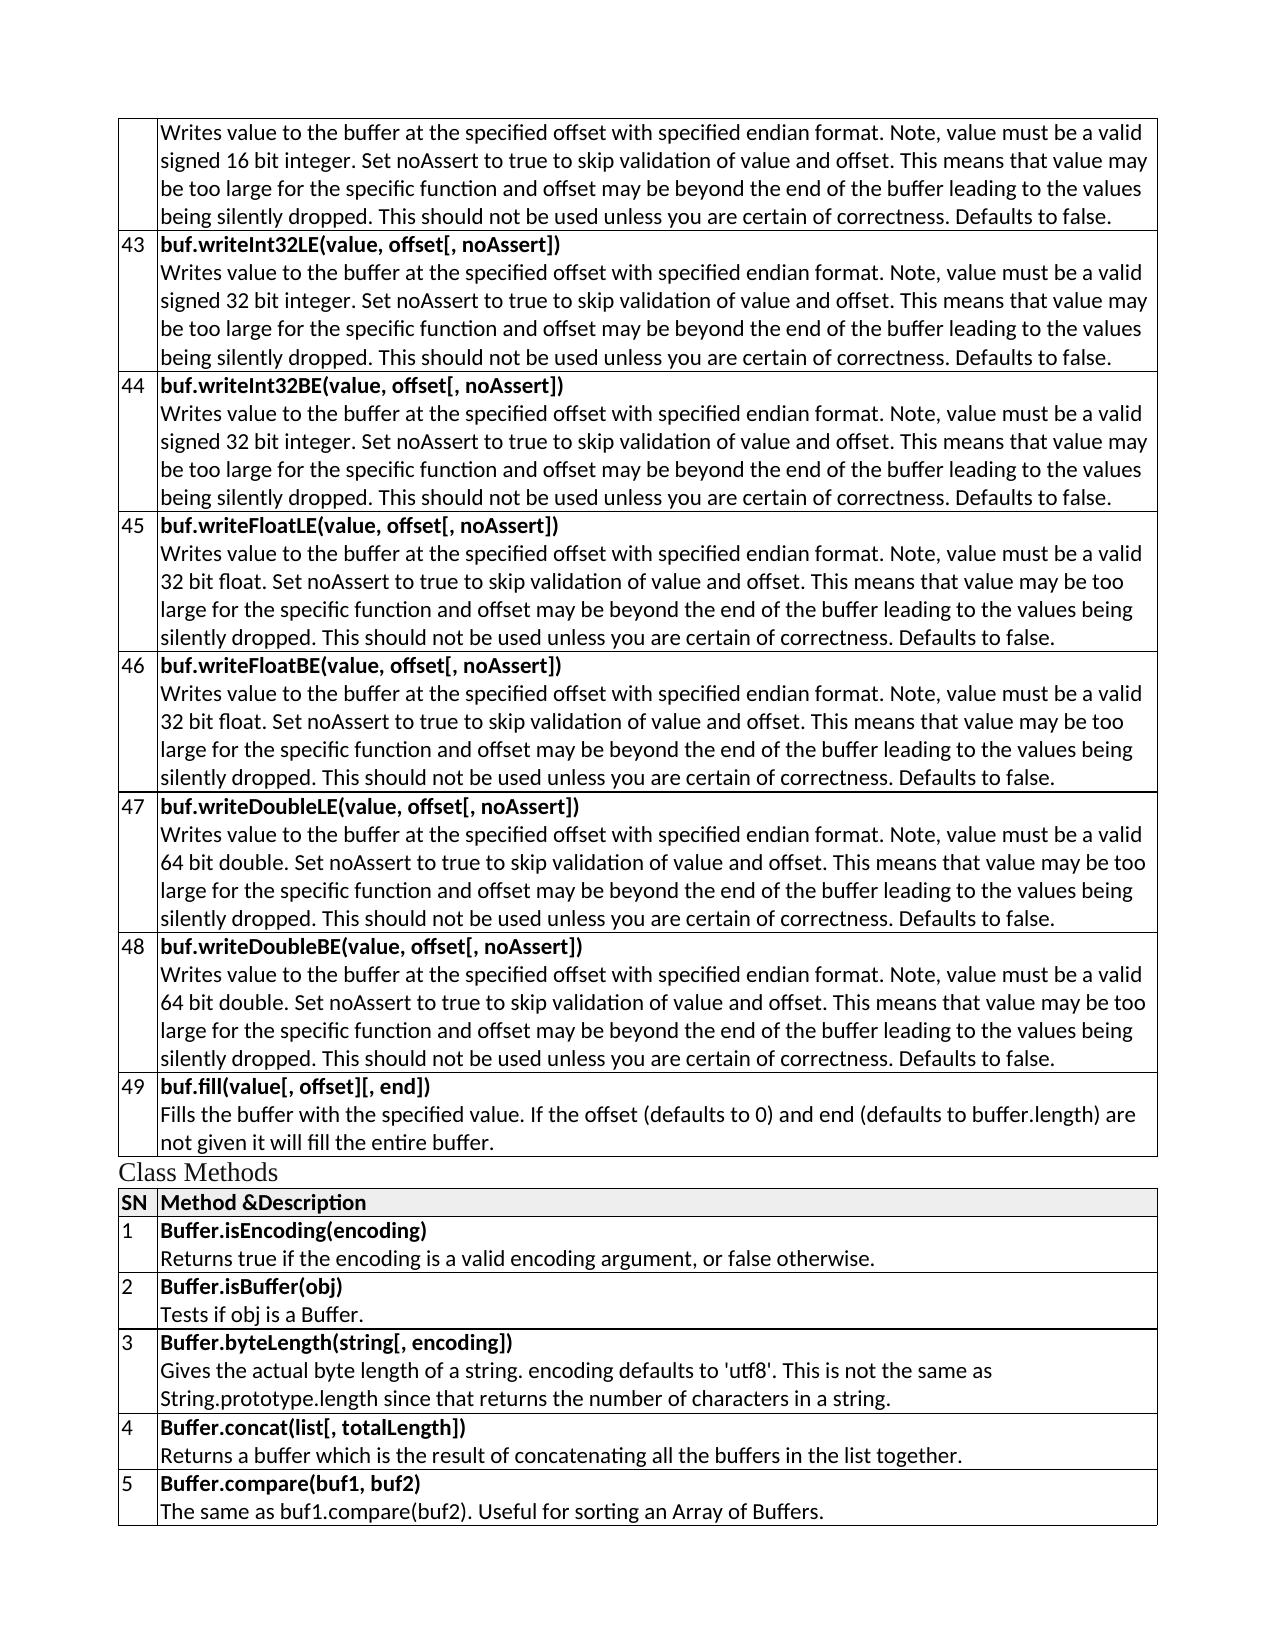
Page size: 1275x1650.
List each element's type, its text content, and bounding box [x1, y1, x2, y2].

table_cell buf.fill(value[, offset][, end]) Fills the buffer with the specified value. If the offset (defaults to 0) and end (defaults to buffer.length) are not given it will fill the entire buffer. [158, 1073, 1157, 1156]
table_cell Buffer.concat(list[, totalLength]) Returns a buffer which is the result of concatenating all the buffers in the list together. [158, 1414, 1157, 1469]
table_cell 4 [119, 1414, 157, 1469]
table_cell buf.writeDoubleLE(value, offset[, noAssert]) Writes value to the buffer at the specified offset with specified endian format. Note, value must be a valid 64 bit double. Set noAssert to true to skip validation of value and offset. This means that value may be too large for the specific function and offset may be beyond the end of the buffer leading to the values being silently dropped. This should not be used unless you are certain of correctness. Defaults to false. [158, 793, 1157, 932]
table_cell Buffer.isBuffer(obj) Tests if obj is a Buffer. [158, 1273, 1157, 1328]
table_cell Buffer.compare(buf1, buf2) The same as buf1.compare(buf2). Useful for sorting an Array of Buffers. [158, 1470, 1157, 1525]
table_cell Buffer.byteLength(string[, encoding]) Gives the actual byte length of a string. encoding defaults to 'utf8'. This is not the same as String.prototype.length since that returns the number of characters in a string. [158, 1330, 1157, 1413]
table_cell 1 [119, 1217, 157, 1272]
table_cell 49 [119, 1073, 157, 1156]
table_cell Buffer.isEncoding(encoding) Returns true if the encoding is a valid encoding argument, or false otherwise. [158, 1217, 1157, 1272]
table_cell 5 [119, 1470, 157, 1525]
table_cell buf.writeInt32BE(value, offset[, noAssert]) Writes value to the buffer at the specified offset with specified endian format. Note, value must be a valid signed 32 bit integer. Set noAssert to true to skip validation of value and offset. This means that value may be too large for the specific function and offset may be beyond the end of the buffer leading to the values being silently dropped. This should not be used unless you are certain of correctness. Defaults to false. [158, 372, 1157, 511]
table_cell 2 [119, 1273, 157, 1328]
table_cell 48 [119, 933, 157, 1072]
text Class Methods [118, 1157, 1157, 1188]
table_cell buf.writeDoubleBE(value, offset[, noAssert]) Writes value to the buffer at the specified offset with specified endian format. Note, value must be a valid 64 bit double. Set noAssert to true to skip validation of value and offset. This means that value may be too large for the specific function and offset may be beyond the end of the buffer leading to the values being silently dropped. This should not be used unless you are certain of correctness. Defaults to false. [158, 933, 1157, 1072]
table_cell 43 [119, 231, 157, 371]
table_header SN [119, 1189, 157, 1216]
table_cell 46 [119, 652, 157, 791]
table_cell buf.writeFloatBE(value, offset[, noAssert]) Writes value to the buffer at the specified offset with specified endian format. Note, value must be a valid 32 bit float. Set noAssert to true to skip validation of value and offset. This means that value may be too large for the specific function and offset may be beyond the end of the buffer leading to the values being silently dropped. This should not be used unless you are certain of correctness. Defaults to false. [158, 652, 1157, 791]
table_cell 44 [119, 372, 157, 511]
table_cell [119, 119, 157, 230]
table_cell 45 [119, 512, 157, 651]
table_cell 47 [119, 793, 157, 932]
table_cell 3 [119, 1330, 157, 1413]
table_cell Writes value to the buffer at the specified offset with specified endian format. Note, value must be a valid signed 16 bit integer. Set noAssert to true to skip validation of value and offset. This means that value may be too large for the specific function and offset may be beyond the end of the buffer leading to the values being silently dropped. This should not be used unless you are certain of correctness. Defaults to false. [158, 119, 1157, 230]
table_header Method &Description [158, 1189, 1157, 1216]
table_cell buf.writeInt32LE(value, offset[, noAssert]) Writes value to the buffer at the specified offset with specified endian format. Note, value must be a valid signed 32 bit integer. Set noAssert to true to skip validation of value and offset. This means that value may be too large for the specific function and offset may be beyond the end of the buffer leading to the values being silently dropped. This should not be used unless you are certain of correctness. Defaults to false. [158, 231, 1157, 371]
table_cell buf.writeFloatLE(value, offset[, noAssert]) Writes value to the buffer at the specified offset with specified endian format. Note, value must be a valid 32 bit float. Set noAssert to true to skip validation of value and offset. This means that value may be too large for the specific function and offset may be beyond the end of the buffer leading to the values being silently dropped. This should not be used unless you are certain of correctness. Defaults to false. [158, 512, 1157, 651]
